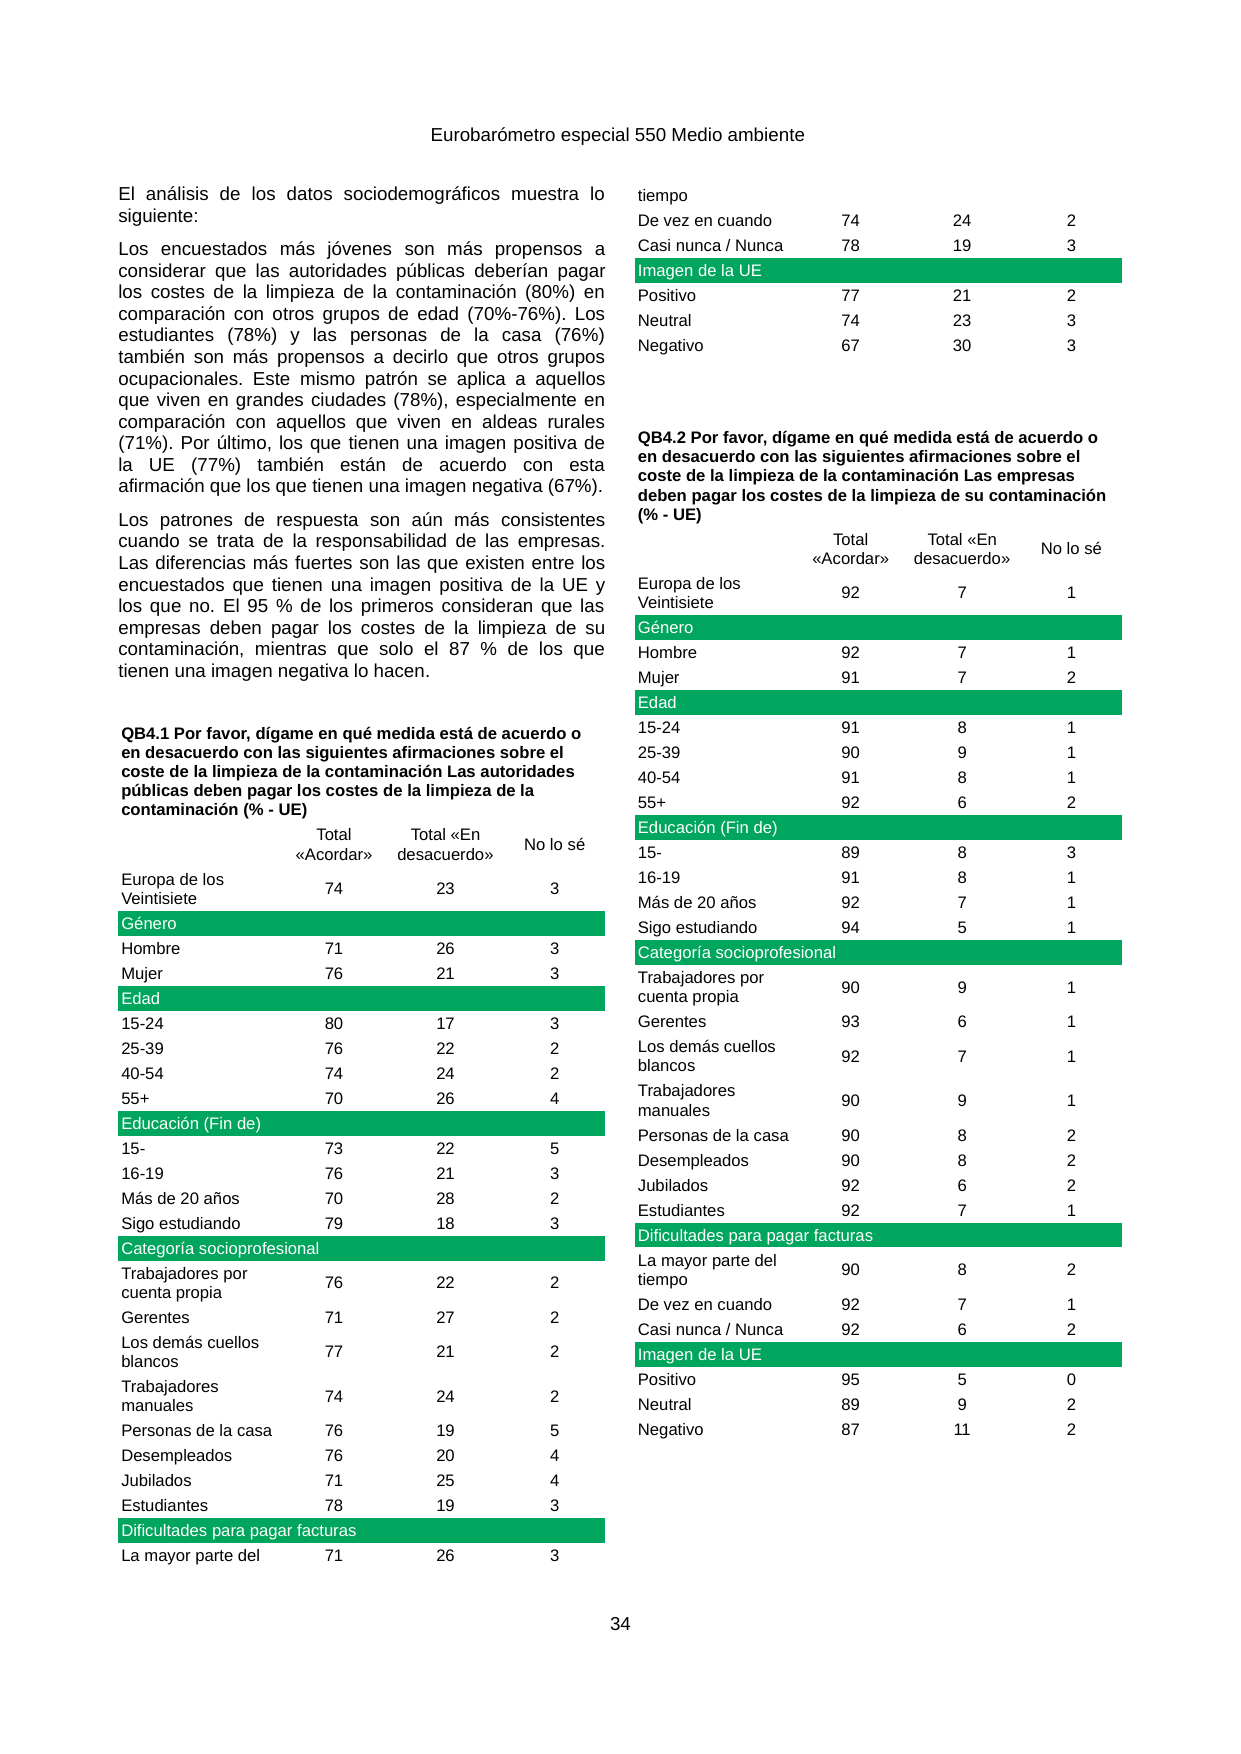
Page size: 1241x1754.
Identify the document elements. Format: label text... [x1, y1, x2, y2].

table_cell 1 [1020, 715, 1122, 740]
table_cell 8 [904, 1248, 1020, 1292]
table_cell 9 [904, 1078, 1020, 1122]
table_cell No lo sé [504, 822, 605, 866]
table_cell Positivo [635, 1367, 797, 1392]
table_cell 24 [904, 208, 1020, 233]
table_cell 3 [1020, 840, 1122, 865]
table_cell 3 [504, 1211, 605, 1236]
table_cell 90 [798, 1123, 903, 1147]
table_cell No lo sé [1020, 527, 1122, 571]
table_cell 1 [1020, 890, 1122, 915]
table_cell Total «En desacuerdo» [904, 527, 1020, 571]
table_cell Trabajadores por cuenta propia [118, 1261, 281, 1305]
table_cell 17 [387, 1011, 504, 1036]
table_cell 91 [798, 865, 903, 890]
table_cell 76 [281, 1418, 387, 1443]
table_cell Imagen de la UE [635, 258, 1122, 283]
table_cell 1 [1020, 1078, 1122, 1122]
table_cell 21 [387, 1161, 504, 1186]
table_cell Educación (Fin de) [635, 815, 1122, 840]
table_cell 8 [904, 1123, 1020, 1147]
table_cell 1 [1020, 1009, 1122, 1034]
table_cell 74 [281, 1374, 387, 1418]
table_cell 1 [1020, 1034, 1122, 1078]
table_cell 21 [387, 1330, 504, 1374]
table_cell 26 [387, 1543, 504, 1568]
table_cell 91 [798, 715, 903, 740]
table_cell 91 [798, 765, 903, 790]
table_cell 77 [281, 1330, 387, 1374]
table_cell Total «Acordar» [281, 822, 387, 866]
table_cell 40-54 [118, 1061, 281, 1086]
table_cell 3 [504, 936, 605, 961]
table_cell 25-39 [635, 740, 797, 765]
table_cell 8 [904, 765, 1020, 790]
table_cell Trabajadores manuales [635, 1078, 797, 1122]
table_cell 90 [798, 740, 903, 765]
table_cell 74 [798, 308, 903, 333]
table_cell 92 [798, 1034, 903, 1078]
table_cell 24 [387, 1061, 504, 1086]
table_cell 1 [1020, 640, 1122, 665]
table_cell [1020, 183, 1122, 208]
table_cell 1 [1020, 915, 1122, 940]
table_cell Estudiantes [118, 1493, 281, 1518]
table_cell 71 [281, 1305, 387, 1330]
table_cell 2 [1020, 1148, 1122, 1172]
table_cell 2 [504, 1061, 605, 1086]
table_cell 91 [798, 665, 903, 690]
table_cell 1 [1020, 571, 1122, 615]
table_cell 4 [504, 1443, 605, 1468]
table_cell 76 [281, 1261, 387, 1305]
table_cell 3 [1020, 333, 1122, 358]
table_cell 90 [798, 965, 903, 1009]
table_cell 76 [281, 1443, 387, 1468]
table_cell 87 [798, 1417, 903, 1442]
table_cell 67 [798, 333, 903, 358]
table_cell 23 [387, 866, 504, 911]
table_cell 16-19 [118, 1161, 281, 1186]
table_cell Negativo [635, 333, 797, 358]
table_cell 71 [281, 1468, 387, 1493]
table_cell Europa de los Veintisiete [635, 571, 797, 615]
table_cell 3 [1020, 308, 1122, 333]
table_cell 8 [904, 715, 1020, 740]
table_cell 9 [904, 965, 1020, 1009]
table_cell 3 [504, 1011, 605, 1036]
table_cell La mayor parte del tiempo [635, 1248, 797, 1292]
table_cell 3 [504, 961, 605, 986]
table_cell 6 [904, 1317, 1020, 1342]
table_cell 79 [281, 1211, 387, 1236]
table_cell 7 [904, 1034, 1020, 1078]
table_cell 55+ [118, 1086, 281, 1111]
table_cell 80 [281, 1011, 387, 1036]
table_cell 2 [1020, 1248, 1122, 1292]
table_cell 2 [504, 1261, 605, 1305]
table_cell 55+ [635, 790, 797, 815]
table_cell 40-54 [635, 765, 797, 790]
table_cell Neutral [635, 308, 797, 333]
table_cell Europa de los Veintisiete [118, 866, 281, 911]
table_cell Más de 20 años [118, 1186, 281, 1211]
table_cell Neutral [635, 1392, 797, 1417]
table_cell 6 [904, 1009, 1020, 1034]
table_cell 89 [798, 840, 903, 865]
table_cell 9 [904, 1392, 1020, 1417]
table_cell 78 [798, 233, 903, 258]
table_cell Casi nunca / Nunca [635, 233, 797, 258]
table_cell 70 [281, 1086, 387, 1111]
table_cell 76 [281, 1036, 387, 1061]
table_cell 2 [504, 1305, 605, 1330]
table_cell 25 [387, 1468, 504, 1493]
table_header QB4.1 Por favor, dígame en qué medida está de acuerdo o en desacuerdo con las siguientes afirmaciones sobre el coste de la limpieza de la contaminación Las autoridades públicas deben pagar los costes de la limpieza de la contaminación (% - UE) [118, 721, 605, 822]
table_cell 5 [904, 1367, 1020, 1392]
table_cell Imagen de la UE [635, 1342, 1122, 1367]
table_cell Trabajadores por cuenta propia [635, 965, 797, 1009]
table_cell 1 [1020, 765, 1122, 790]
table_cell Desempleados [118, 1443, 281, 1468]
table_cell Edad [635, 690, 1122, 715]
table_cell 3 [504, 1543, 605, 1568]
table_cell 92 [798, 571, 903, 615]
table_cell 24 [387, 1374, 504, 1418]
table_cell 20 [387, 1443, 504, 1468]
table_cell 71 [281, 1543, 387, 1568]
table_cell Categoría socioprofesional [635, 940, 1122, 965]
table_cell 70 [281, 1186, 387, 1211]
table_cell 4 [504, 1468, 605, 1493]
table_cell 15-24 [635, 715, 797, 740]
table_cell Los demás cuellos blancos [635, 1034, 797, 1078]
table_cell 3 [504, 866, 605, 911]
table_cell 15- [635, 840, 797, 865]
table_cell 2 [1020, 283, 1122, 308]
table_cell De vez en cuando [635, 1292, 797, 1317]
table_cell 3 [504, 1493, 605, 1518]
table_cell 30 [904, 333, 1020, 358]
table_cell 2 [1020, 790, 1122, 815]
table_cell Hombre [118, 936, 281, 961]
table_cell 76 [281, 961, 387, 986]
table_cell tiempo [635, 183, 797, 208]
table_cell 18 [387, 1211, 504, 1236]
table_cell 7 [904, 640, 1020, 665]
table_cell 73 [281, 1136, 387, 1161]
table_cell 7 [904, 571, 1020, 615]
table_cell 74 [798, 208, 903, 233]
table_cell 6 [904, 1173, 1020, 1197]
table_cell 1 [1020, 865, 1122, 890]
table_cell 7 [904, 890, 1020, 915]
table_cell Negativo [635, 1417, 797, 1442]
table_cell 92 [798, 1292, 903, 1317]
table_header QB4.2 Por favor, dígame en qué medida está de acuerdo o en desacuerdo con las siguientes afirmaciones sobre el coste de la limpieza de la contaminación Las empresas deben pagar los costes de la limpieza de su contaminación (% - UE) [635, 425, 1122, 527]
table_cell [635, 527, 797, 571]
table_cell 22 [387, 1036, 504, 1061]
table_cell 21 [387, 961, 504, 986]
table_cell 7 [904, 1292, 1020, 1317]
table_cell 26 [387, 1086, 504, 1111]
table_cell 8 [904, 865, 1020, 890]
table_cell 6 [904, 790, 1020, 815]
table_cell 25-39 [118, 1036, 281, 1061]
table_cell 2 [1020, 1392, 1122, 1417]
table_cell Mujer [635, 665, 797, 690]
table_cell Edad [118, 986, 605, 1011]
table_cell 1 [1020, 1198, 1122, 1222]
table_cell 5 [904, 915, 1020, 940]
table_cell Estudiantes [635, 1198, 797, 1222]
table_cell 3 [504, 1161, 605, 1186]
table_cell Dificultades para pagar facturas [118, 1518, 605, 1543]
table_cell 16-19 [635, 865, 797, 890]
table_cell 92 [798, 1317, 903, 1342]
table_cell 28 [387, 1186, 504, 1211]
table_cell 71 [281, 936, 387, 961]
table_cell 89 [798, 1392, 903, 1417]
table_cell 2 [504, 1036, 605, 1061]
table_cell Total «Acordar» [798, 527, 903, 571]
table_cell 15-24 [118, 1011, 281, 1036]
table_cell Personas de la casa [635, 1123, 797, 1147]
table_cell 76 [281, 1161, 387, 1186]
table_cell Mujer [118, 961, 281, 986]
table_cell 4 [504, 1086, 605, 1111]
table_cell Total «En desacuerdo» [387, 822, 504, 866]
table_cell 74 [281, 1061, 387, 1086]
table_cell 15- [118, 1136, 281, 1161]
table_cell 2 [1020, 1317, 1122, 1342]
table_cell 1 [1020, 1292, 1122, 1317]
table_cell 74 [281, 866, 387, 911]
table_cell 92 [798, 640, 903, 665]
table_cell 93 [798, 1009, 903, 1034]
table_cell De vez en cuando [635, 208, 797, 233]
table_cell 92 [798, 1173, 903, 1197]
table_cell 22 [387, 1136, 504, 1161]
table_cell 90 [798, 1248, 903, 1292]
text El análisis de los datos sociodemográficos muestra lo siguiente: [118, 183, 605, 226]
table_cell 95 [798, 1367, 903, 1392]
table_cell 7 [904, 1198, 1020, 1222]
table_cell 2 [1020, 1417, 1122, 1442]
table_cell 92 [798, 1198, 903, 1222]
table_cell Los demás cuellos blancos [118, 1330, 281, 1374]
table_cell Género [635, 615, 1122, 640]
table_cell 23 [904, 308, 1020, 333]
table_cell 2 [1020, 1173, 1122, 1197]
table_cell 26 [387, 936, 504, 961]
table_cell 92 [798, 790, 903, 815]
table_cell [904, 183, 1020, 208]
table_cell Personas de la casa [118, 1418, 281, 1443]
table_cell Educación (Fin de) [118, 1111, 605, 1136]
table_cell Positivo [635, 283, 797, 308]
table_cell 1 [1020, 965, 1122, 1009]
table_cell 22 [387, 1261, 504, 1305]
table_cell 90 [798, 1148, 903, 1172]
table_cell Hombre [635, 640, 797, 665]
table_cell Más de 20 años [635, 890, 797, 915]
table_cell 2 [1020, 1123, 1122, 1147]
table_cell Sigo estudiando [118, 1211, 281, 1236]
table_cell 2 [504, 1186, 605, 1211]
table_cell 11 [904, 1417, 1020, 1442]
table_cell Género [118, 911, 605, 936]
table_cell Gerentes [118, 1305, 281, 1330]
table_cell Jubilados [118, 1468, 281, 1493]
table_cell Sigo estudiando [635, 915, 797, 940]
table_cell 2 [504, 1374, 605, 1418]
table_cell Casi nunca / Nunca [635, 1317, 797, 1342]
table_cell 94 [798, 915, 903, 940]
table_cell 0 [1020, 1367, 1122, 1392]
table_cell 8 [904, 1148, 1020, 1172]
table_cell 90 [798, 1078, 903, 1122]
table_cell 19 [387, 1493, 504, 1518]
table_cell 2 [1020, 665, 1122, 690]
table_cell 27 [387, 1305, 504, 1330]
table_cell Dificultades para pagar facturas [635, 1223, 1122, 1247]
table_cell [798, 183, 903, 208]
table_cell 3 [1020, 233, 1122, 258]
table_cell Gerentes [635, 1009, 797, 1034]
table_cell [118, 822, 281, 866]
table_cell 5 [504, 1136, 605, 1161]
table_cell 1 [1020, 740, 1122, 765]
table_cell 2 [1020, 208, 1122, 233]
table_cell 9 [904, 740, 1020, 765]
table_cell La mayor parte del [118, 1543, 281, 1568]
table_cell Trabajadores manuales [118, 1374, 281, 1418]
table_cell 19 [904, 233, 1020, 258]
table_cell Desempleados [635, 1148, 797, 1172]
table_cell 21 [904, 283, 1020, 308]
table_cell Jubilados [635, 1173, 797, 1197]
text Los patrones de respuesta son aún más consistentes cuando se trata de la responsabilidad de las empresas. Las diferencias más fuertes son las que existen entre los encuestados que tienen una imagen positiva de la UE y los que no. El 95 % de los primeros consideran que las empresas deben pagar los costes de la limpieza de su contaminación, mientras que solo el 87 % de los que tienen una imagen negativa lo hacen. [118, 509, 605, 681]
text Los encuestados más jóvenes son más propensos a considerar que las autoridades públicas deberían pagar los costes de la limpieza de la contaminación (80%) en comparación con otros grupos de edad (70%-76%). Los estudiantes (78%) y las personas de la casa (76%) también son más propensos a decirlo que otros grupos ocupacionales. Este mismo patrón se aplica a aquellos que viven en grandes ciudades (78%), especialmente en comparación con aquellos que viven en aldeas rurales (71%). Por último, los que tienen una imagen positiva de la UE (77%) también están de acuerdo con esta afirmación que los que tienen una imagen negativa (67%). [118, 238, 605, 497]
table_cell 8 [904, 840, 1020, 865]
table_cell 77 [798, 283, 903, 308]
table_cell 7 [904, 665, 1020, 690]
table_cell 2 [504, 1330, 605, 1374]
table_cell 5 [504, 1418, 605, 1443]
table_cell Categoría socioprofesional [118, 1236, 605, 1261]
table_cell 92 [798, 890, 903, 915]
table_cell 19 [387, 1418, 504, 1443]
table_cell 78 [281, 1493, 387, 1518]
